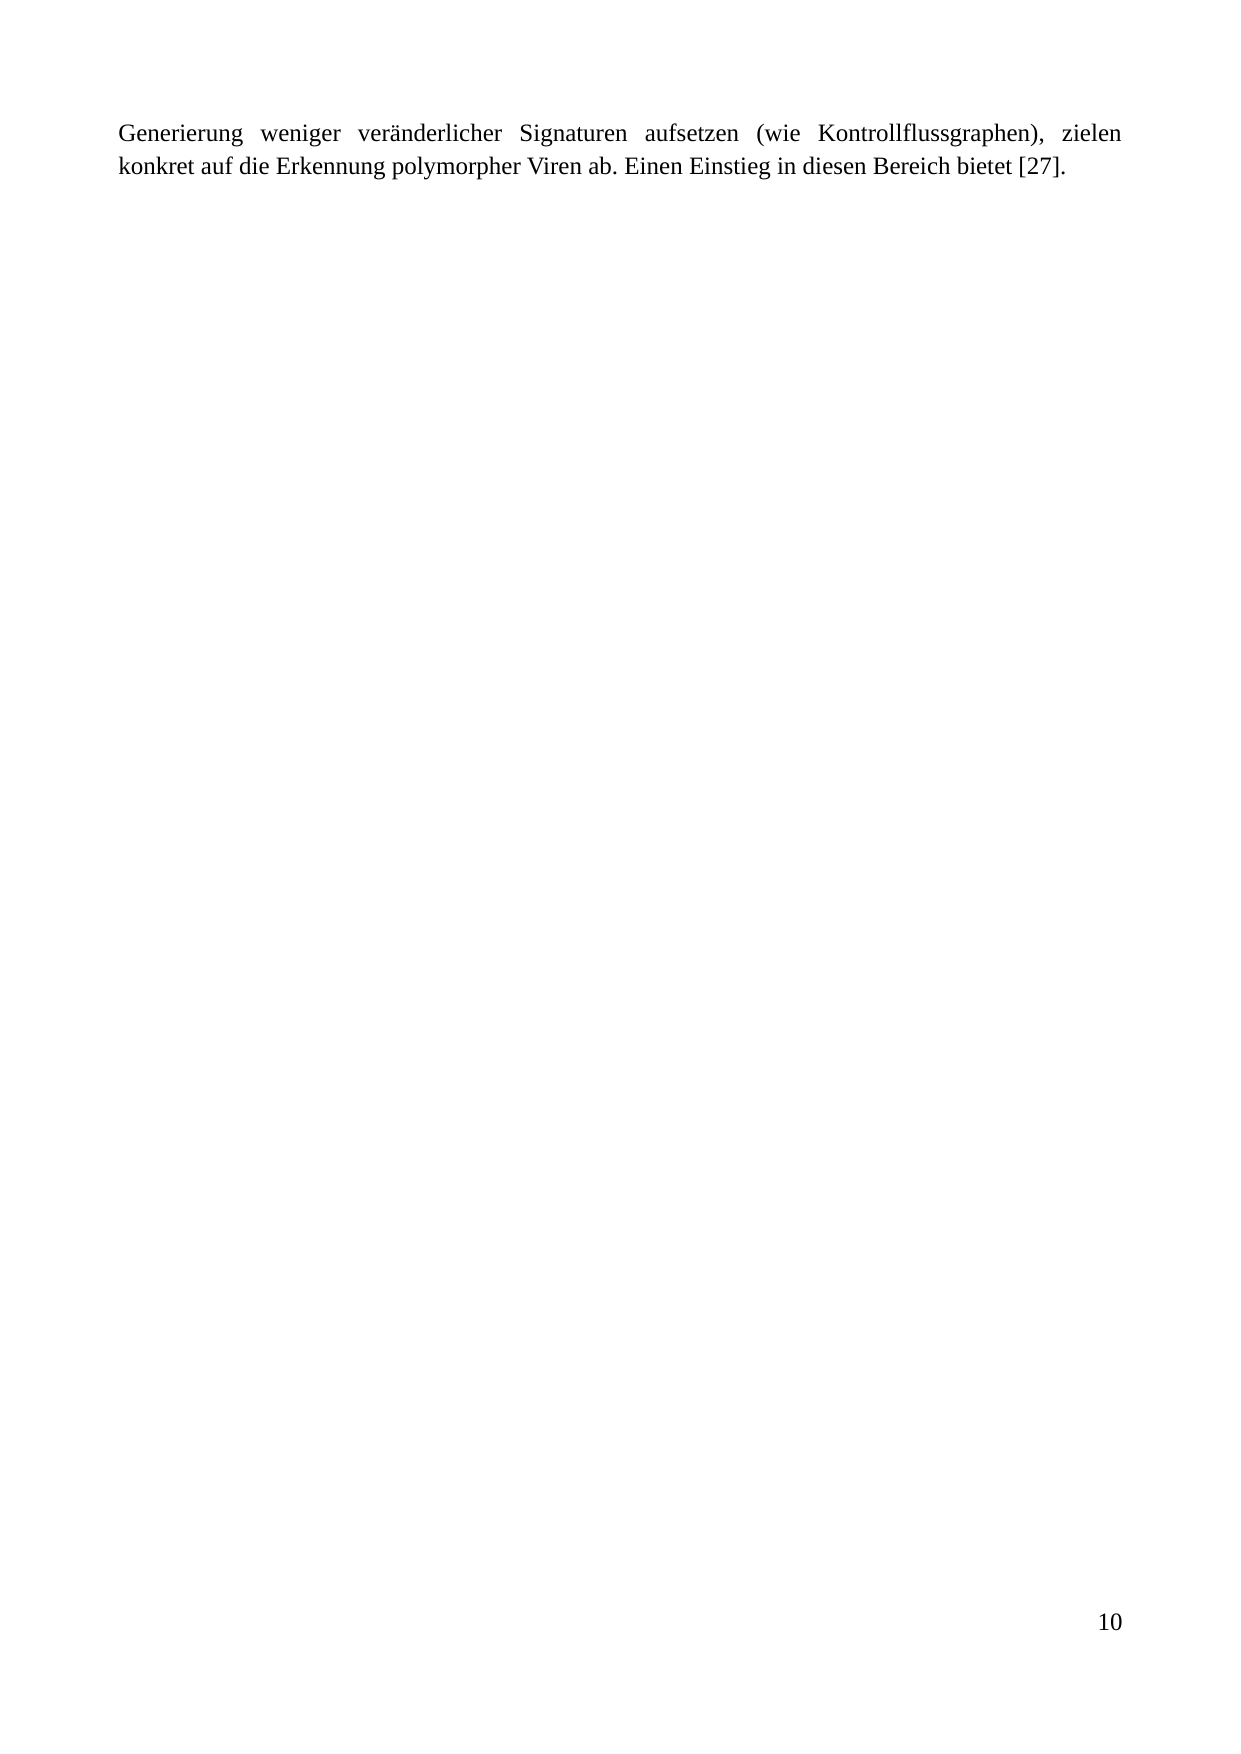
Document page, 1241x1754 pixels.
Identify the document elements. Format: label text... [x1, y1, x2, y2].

text Generierung weniger veränderlicher Signaturen aufsetzen (wie Kontrollflussgraphen), zielen konkret auf die Erkennung polymorpher Viren ab. Einen Einstieg in diesen Bereich bietet [27]. [118, 118, 1122, 180]
